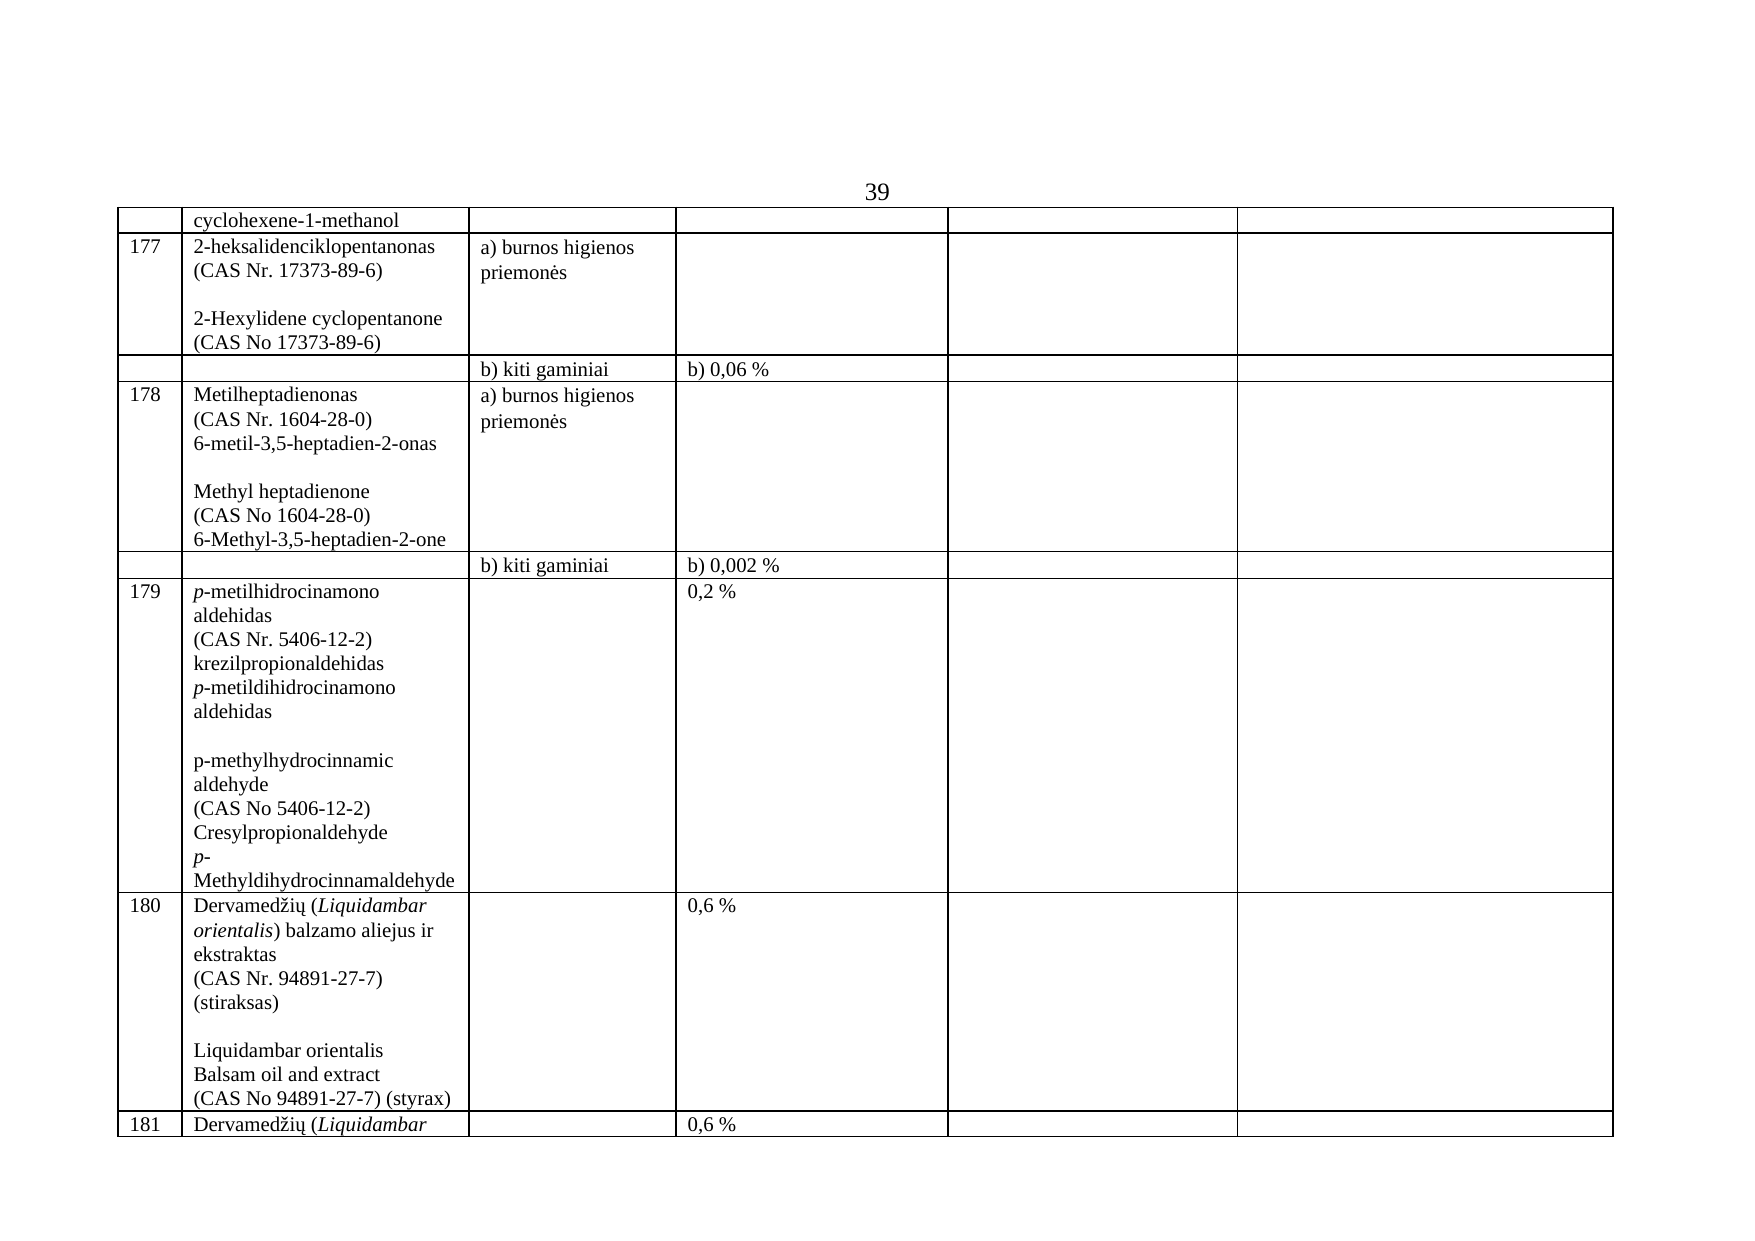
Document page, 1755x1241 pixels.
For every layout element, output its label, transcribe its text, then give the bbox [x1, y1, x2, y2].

table_cell [470, 579, 675, 892]
table_cell [1238, 893, 1612, 1110]
table_cell [1614, 551, 1754, 577]
table_cell [183, 356, 468, 381]
table_cell [1614, 892, 1754, 1110]
table_cell [119, 552, 181, 577]
table_cell cyclohexene-1-methanol [183, 208, 468, 232]
table_cell [1238, 579, 1612, 892]
table_cell [677, 234, 947, 354]
table_cell Dervamedžių (Liquidambar [183, 1112, 468, 1136]
table_cell [470, 1112, 675, 1136]
table_cell [1238, 1112, 1612, 1136]
table_cell [677, 208, 947, 232]
table_cell 0,2 % [677, 579, 947, 892]
table_cell [470, 208, 675, 232]
table_cell [1614, 354, 1754, 381]
table_cell [1238, 208, 1612, 232]
table_cell [677, 382, 947, 551]
table_cell a) burnos higienos priemonės [470, 234, 675, 354]
table_cell [949, 382, 1237, 551]
table_cell b) kiti gaminiai [470, 356, 675, 381]
table_cell [1614, 578, 1754, 892]
table_cell 177 [119, 234, 181, 354]
table_cell [1614, 232, 1754, 354]
table_cell [949, 893, 1237, 1110]
table_cell b) kiti gaminiai [470, 552, 675, 577]
table_cell [119, 208, 181, 232]
table_cell [1238, 552, 1612, 577]
table_cell [949, 579, 1237, 892]
table_cell [119, 356, 181, 381]
table_cell [949, 1112, 1237, 1136]
table_cell 179 [119, 579, 181, 892]
table_cell Metilheptadienonas (CAS Nr. 1604-28-0) 6-metil-3,5-heptadien-2-onas Methyl heptadienone (CAS No 1604-28-0) 6-Methyl-3,5-heptadien-2-one [183, 382, 468, 551]
table_cell [1238, 356, 1612, 381]
table_cell Dervamedžių (Liquidambar orientalis) balzamo aliejus ir ekstraktas (CAS Nr. 94891-27-7) (stiraksas) Liquidambar orientalis Balsam oil and extract (CAS No 94891-27-7) (styrax) [183, 893, 468, 1110]
table_cell [1238, 234, 1612, 354]
table_cell [183, 552, 468, 577]
table_cell b) 0,06 % [677, 356, 947, 381]
table_cell 0,6 % [677, 1112, 947, 1136]
table_cell [949, 234, 1237, 354]
table_cell [1614, 381, 1754, 551]
table_cell 0,6 % [677, 893, 947, 1110]
table_cell [949, 208, 1237, 232]
table_cell 181 [119, 1112, 181, 1136]
table_cell [1614, 207, 1754, 232]
table_cell 2-heksalidenciklopentanonas (CAS Nr. 17373-89-6) 2-Hexylidene cyclopentanone (CAS No 17373-89-6) [183, 234, 468, 354]
table_cell [949, 552, 1237, 577]
table_cell p-metilhidrocinamono aldehidas (CAS Nr. 5406-12-2) krezilpropionaldehidas p-metildihidrocinamono aldehidas p-methylhydrocinnamic aldehyde (CAS No 5406-12-2) Cresylpropionaldehyde p-Methyldihydrocinnamaldehyde [183, 579, 468, 892]
table_cell 180 [119, 893, 181, 1110]
table_cell [1238, 382, 1612, 551]
table_cell a) burnos higienos priemonės [470, 382, 675, 551]
table_cell [1614, 1110, 1754, 1136]
table_cell 178 [119, 382, 181, 551]
table_cell b) 0,002 % [677, 552, 947, 577]
table_cell [949, 356, 1237, 381]
table_cell [470, 893, 675, 1110]
